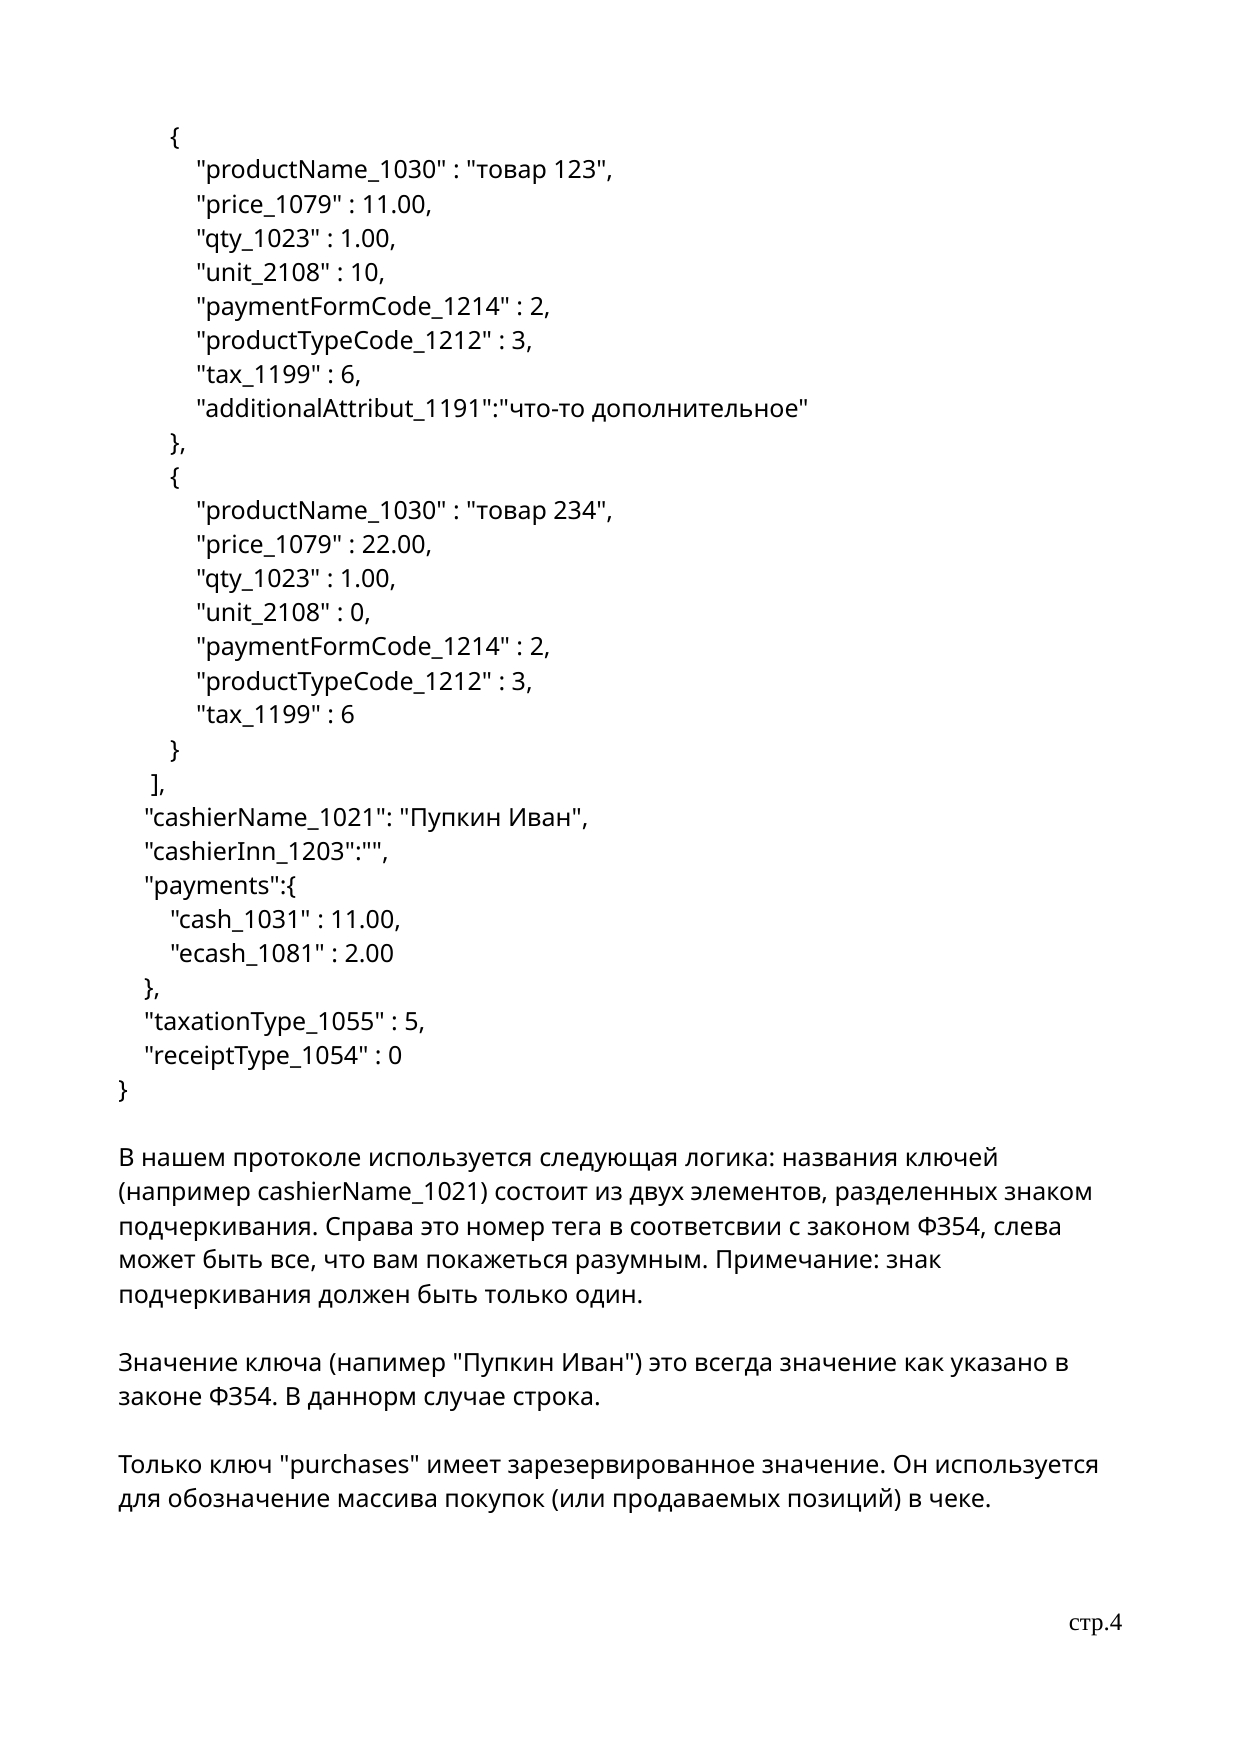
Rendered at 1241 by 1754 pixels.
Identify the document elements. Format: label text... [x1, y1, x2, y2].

text "cashierName_1021": "Пупкин Иван", [118, 799, 1122, 833]
text "payments":{ [118, 867, 1122, 902]
text }, [118, 970, 1122, 1004]
text "productName_1030" : "товар 123", [118, 152, 1122, 186]
text } [118, 731, 1122, 765]
text "taxationType_1055" : 5, [118, 1004, 1122, 1038]
text "productTypeCode_1212" : 3, [118, 322, 1122, 357]
text "qty_1023" : 1.00, [118, 561, 1122, 595]
text В нашем протоколе используется следующая логика: названия ключей (например cashierName_1021) состоит из двух элементов, разделенных знаком подчеркивания. Справа это номер тега в соответсвии с законом ФЗ54, слева может быть все, что вам покажеться разумным. Примечание: знак подчеркивания должен быть только один. [118, 1140, 1122, 1310]
text "receiptType_1054" : 0 [118, 1038, 1122, 1072]
text Только ключ "purchases" имеет зарезервированное значение. Он используется для обозначение массива покупок (или продаваемых позиций) в чеке. [118, 1447, 1122, 1515]
text ], [118, 765, 1122, 799]
text "paymentFormCode_1214" : 2, [118, 288, 1122, 322]
text "productName_1030" : "товар 234", [118, 493, 1122, 527]
text "additionalAttribut_1191":"что-то дополнительное" [118, 391, 1122, 425]
text "tax_1199" : 6 [118, 697, 1122, 731]
text "paymentFormCode_1214" : 2, [118, 629, 1122, 663]
text { [118, 459, 1122, 493]
text "qty_1023" : 1.00, [118, 220, 1122, 254]
text "price_1079" : 22.00, [118, 527, 1122, 561]
text { [118, 118, 1122, 152]
text } [118, 1072, 1122, 1106]
text "unit_2108" : 0, [118, 595, 1122, 629]
text "cash_1031" : 11.00, [118, 902, 1122, 936]
text Значение ключа (напимер "Пупкин Иван") это всегда значение как указано в законе ФЗ54. В даннорм случае строка. [118, 1344, 1122, 1412]
text "cashierInn_1203":"", [118, 833, 1122, 867]
text "unit_2108" : 10, [118, 254, 1122, 288]
text "price_1079" : 11.00, [118, 186, 1122, 220]
text }, [118, 425, 1122, 459]
text "tax_1199" : 6, [118, 357, 1122, 391]
text "ecash_1081" : 2.00 [118, 936, 1122, 970]
text "productTypeCode_1212" : 3, [118, 663, 1122, 697]
